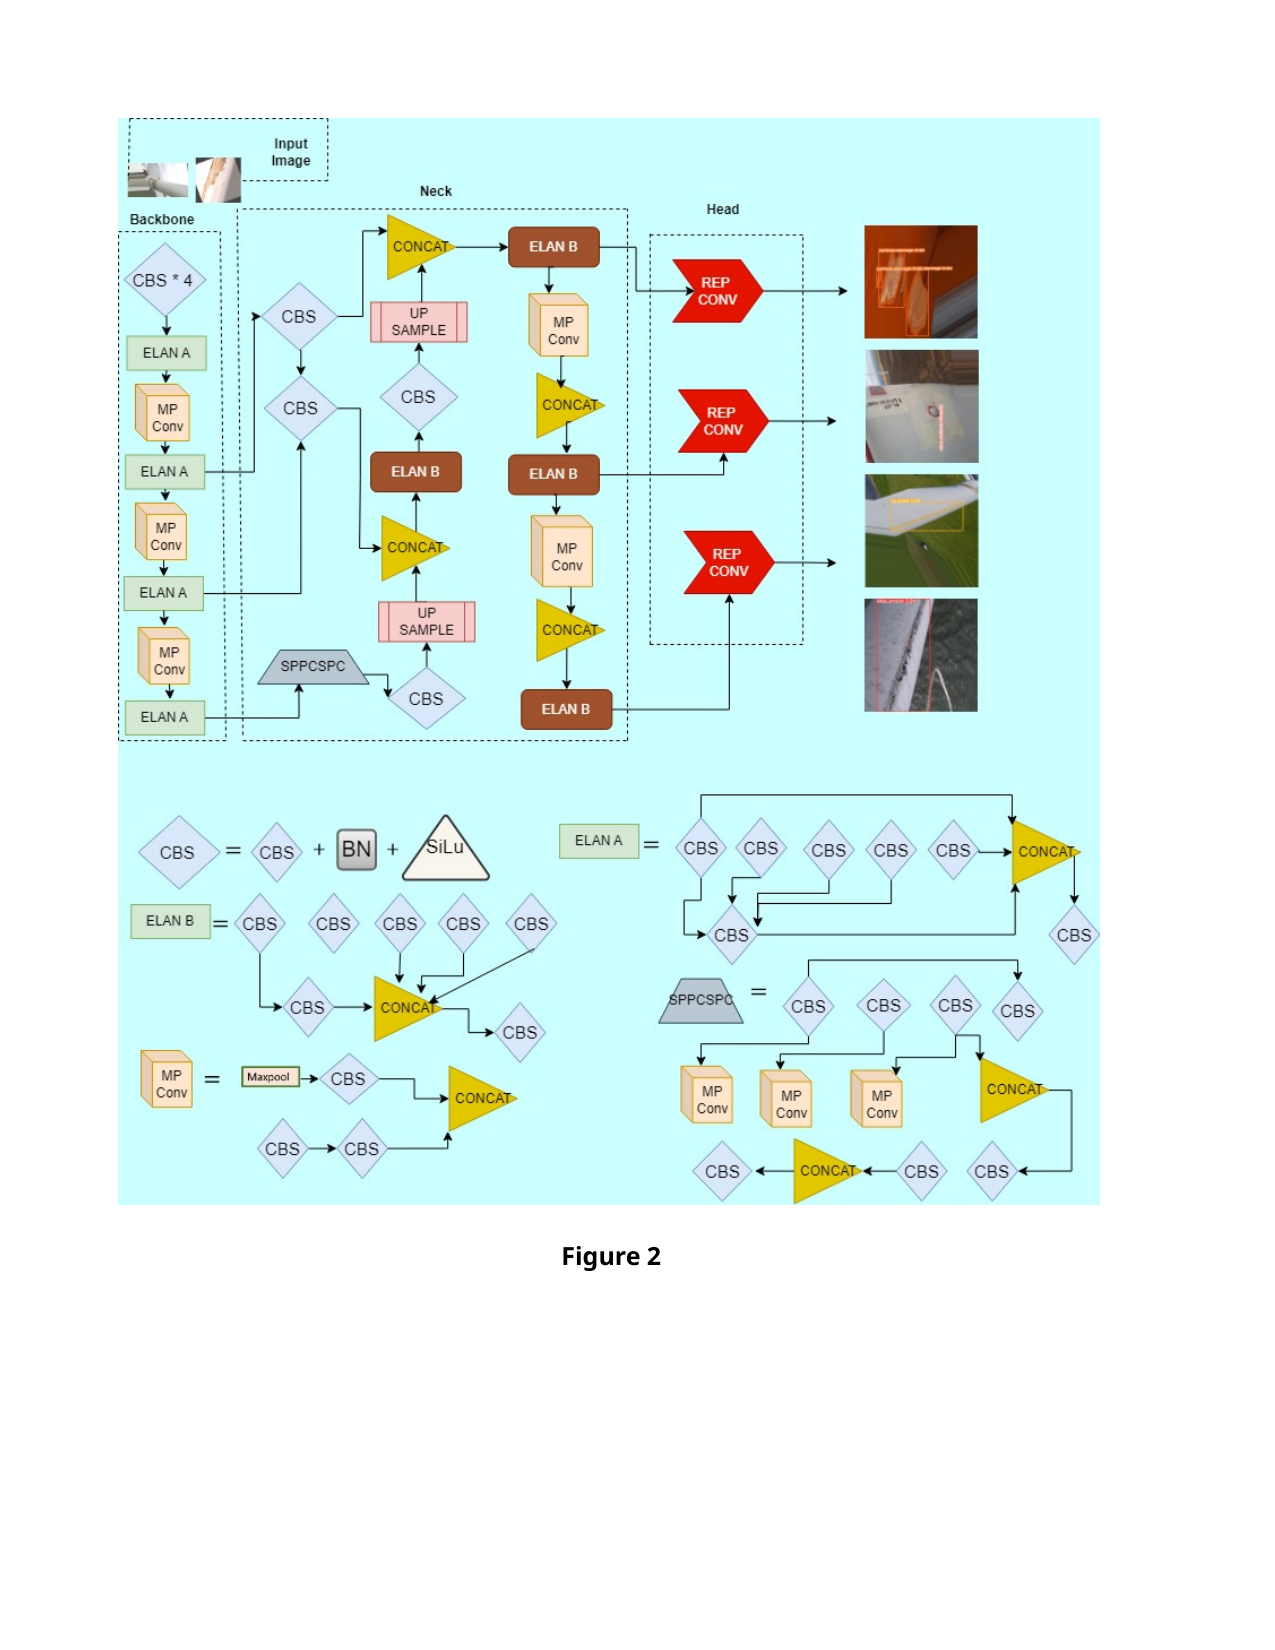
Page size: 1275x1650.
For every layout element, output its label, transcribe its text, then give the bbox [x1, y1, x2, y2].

picture [118, 118, 1101, 1205]
text Figure 2 [118, 1238, 1157, 1272]
